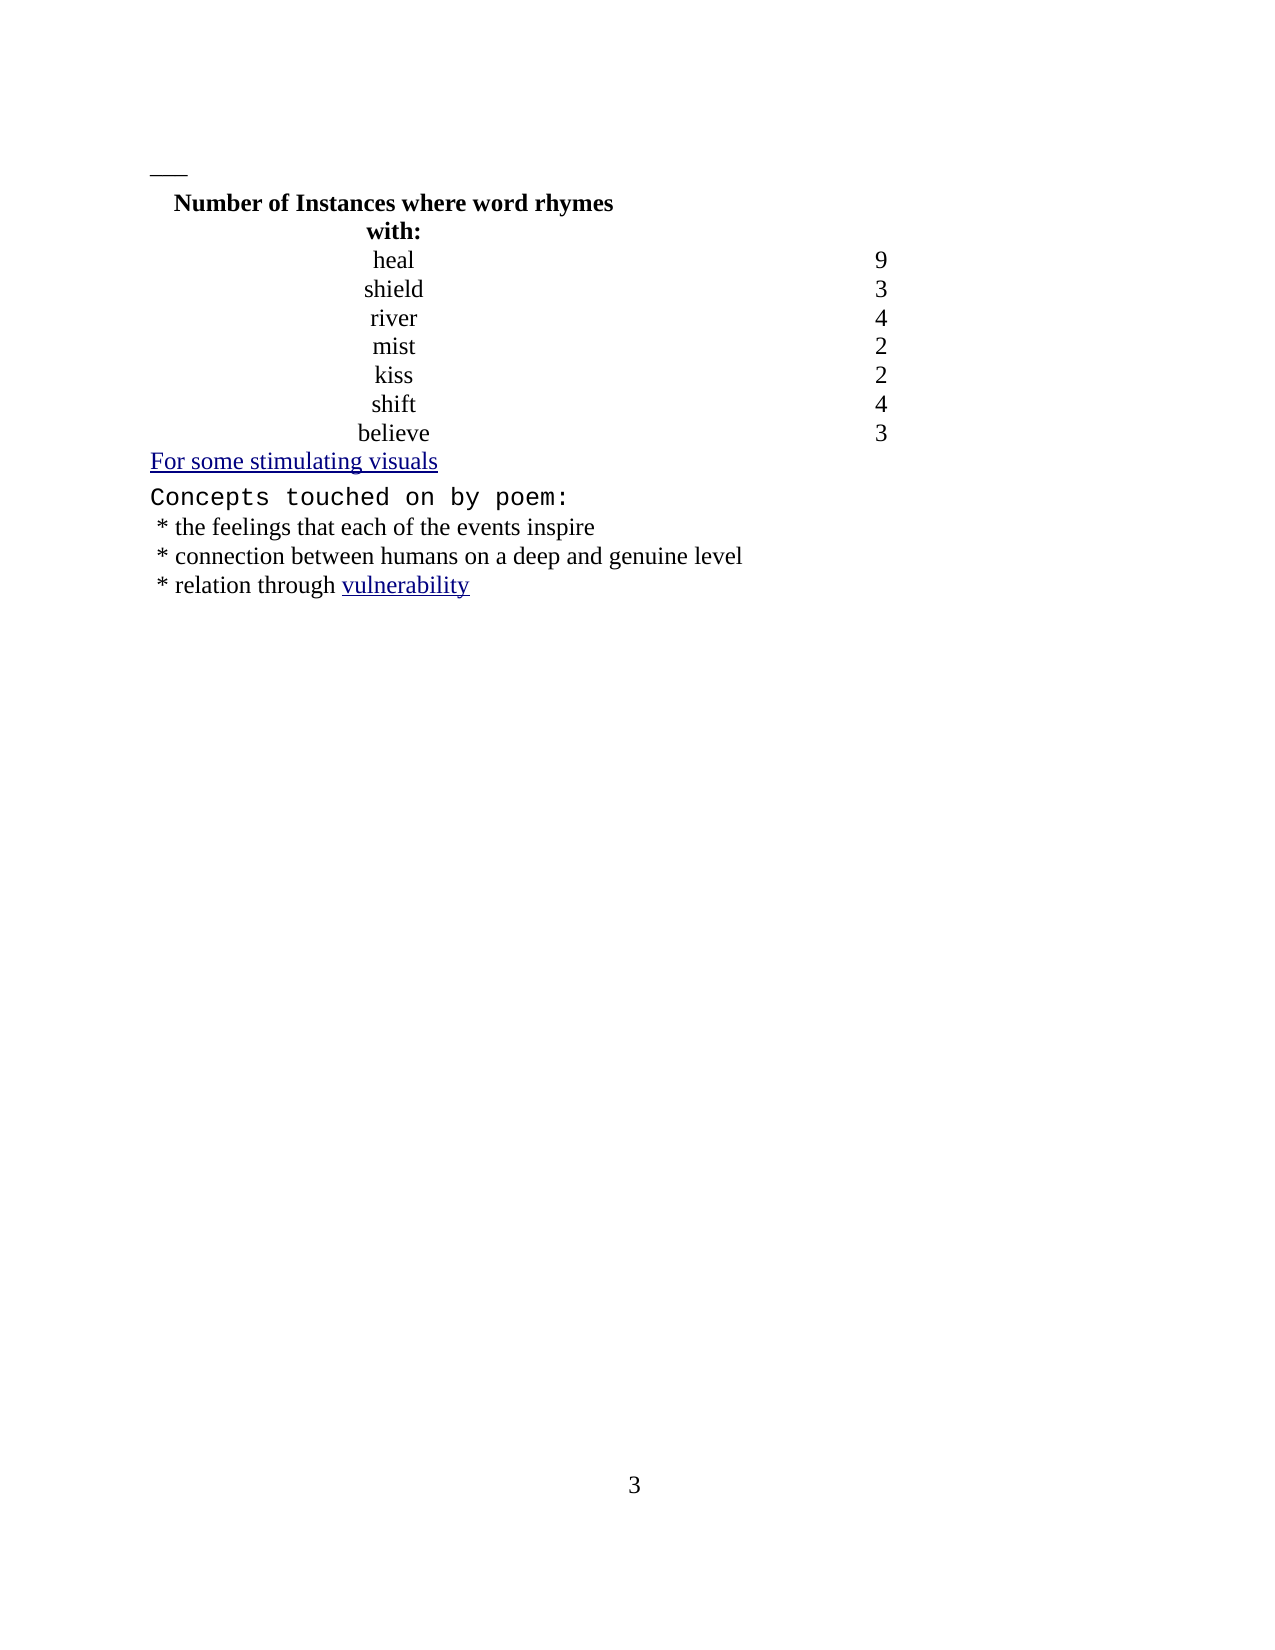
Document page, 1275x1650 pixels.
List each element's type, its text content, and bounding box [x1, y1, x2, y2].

table_cell 4 [638, 389, 1125, 418]
table_cell 2 [638, 360, 1125, 389]
table_cell heal [150, 245, 637, 274]
table_cell 9 [638, 245, 1125, 274]
table_cell shift [150, 389, 637, 418]
text ___ [150, 150, 1125, 179]
table_cell 3 [638, 418, 1125, 446]
text For some stimulating visuals [150, 446, 1125, 475]
table_cell river [150, 303, 637, 331]
table_cell kiss [150, 360, 637, 389]
table_cell mist [150, 331, 637, 360]
table_cell believe [150, 418, 637, 446]
table_cell 2 [638, 331, 1125, 360]
table_cell 3 [638, 274, 1125, 303]
table_cell 4 [638, 303, 1125, 331]
text Concepts touched on by poem: * the feelings that each of the events inspire * connection between humans on a deep and genuine level * relation through vulnerability [150, 484, 1125, 599]
table_header Number of Instances where word rhymes with: [150, 188, 637, 245]
table_cell shield [150, 274, 637, 303]
